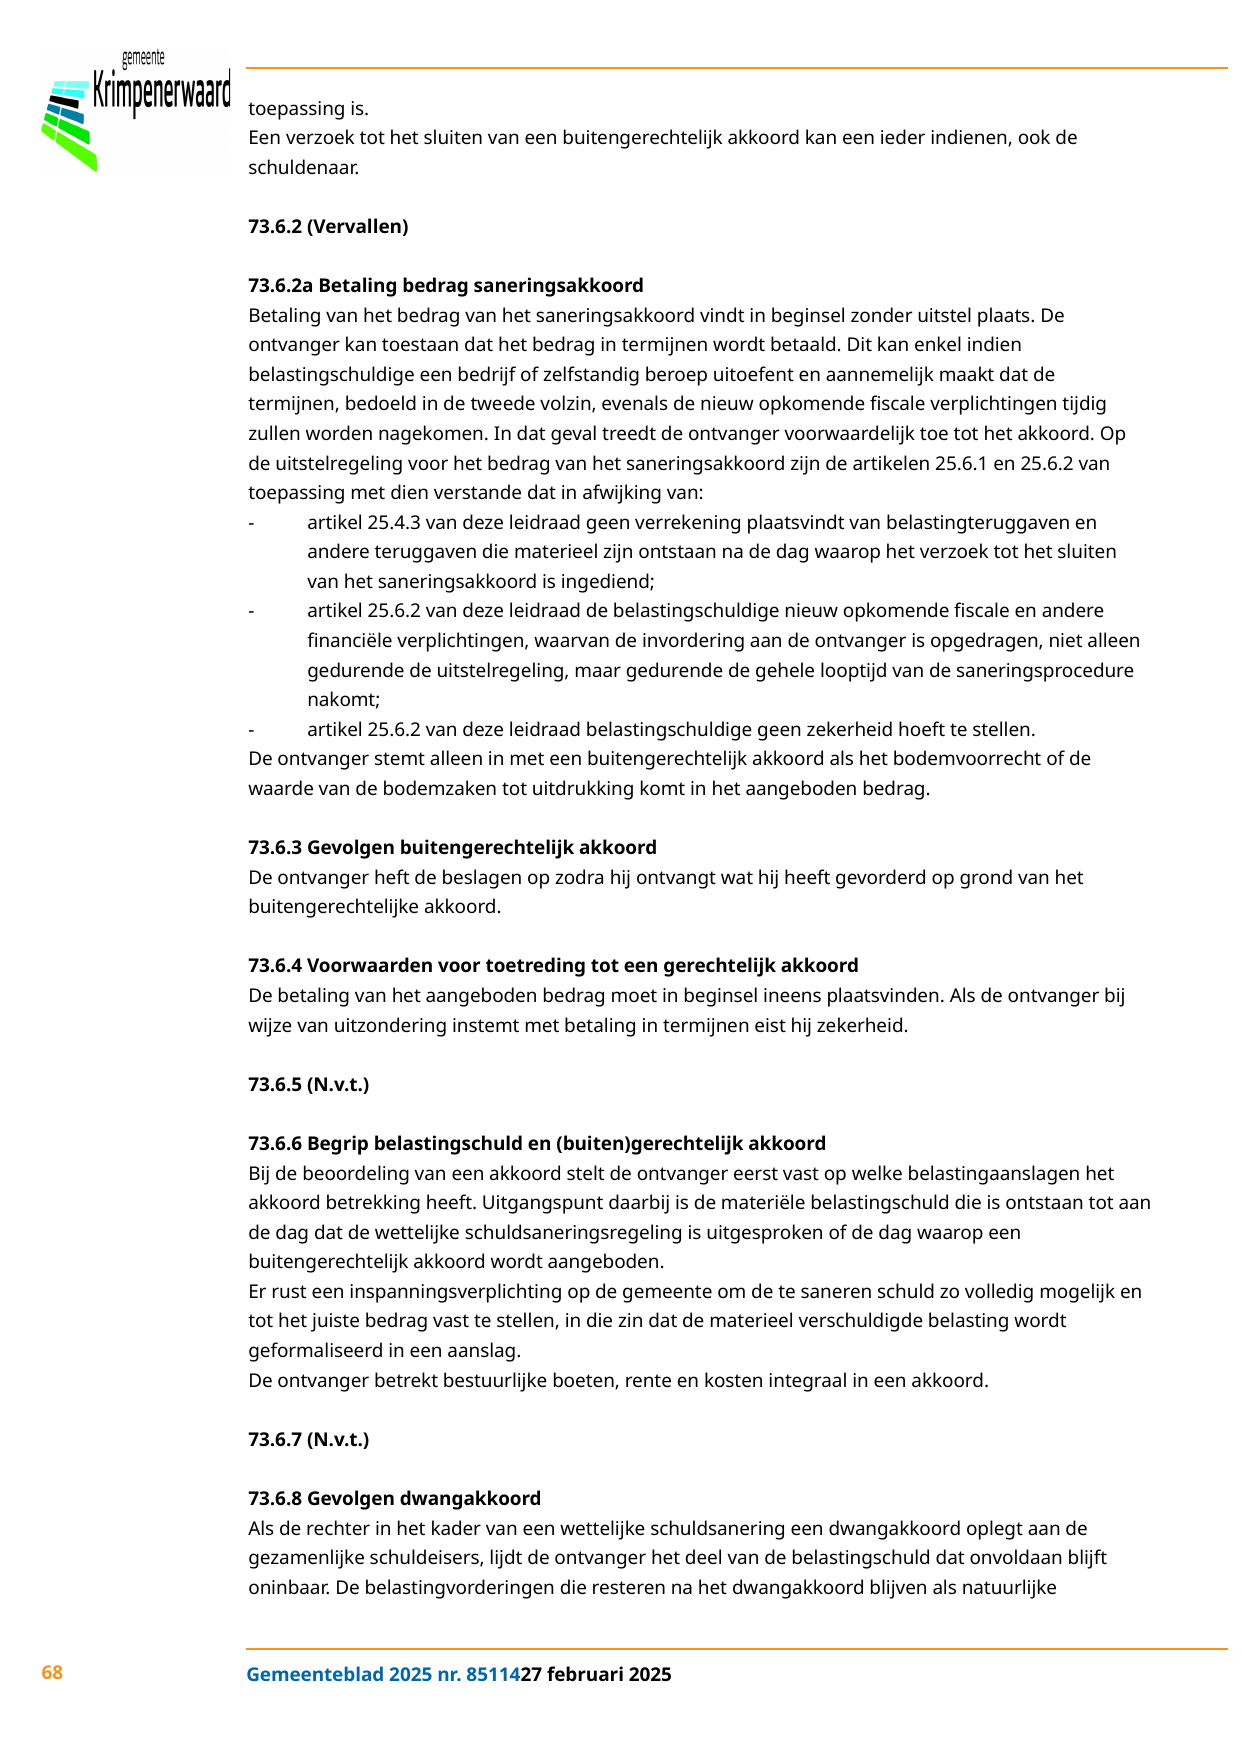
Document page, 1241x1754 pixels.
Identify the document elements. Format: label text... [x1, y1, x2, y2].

text De betaling van het aangeboden bedrag moet in beginsel ineens plaatsvinden. Als de ontvanger bij wijze van uitzondering instemt met betaling in termijnen eist hij zekerheid. [248, 982, 1152, 1038]
text 73.6.5 (N.v.t.) [248, 1071, 1152, 1097]
list artikel 25.6.2 van deze leidraad de belastingschuldige nieuw opkomende fiscale en andere financiële verplichtingen, waarvan de invordering aan de ontvanger is opgedragen, niet alleen gedurende de uitstelregeling, maar gedurende de gehele looptijd van de saneringsprocedure nakomt; [248, 598, 1152, 712]
list artikel 25.4.3 van deze leidraad geen verrekening plaatsvindt van belastingteruggaven en andere teruggaven die materieel zijn ontstaan na de dag waarop het verzoek tot het sluiten van het saneringsakkoord is ingediend; [248, 509, 1152, 594]
text Betaling van het bedrag van het saneringsakkoord vindt in beginsel zonder uitstel plaats. De ontvanger kan toestaan dat het bedrag in termijnen wordt betaald. Dit kan enkel indien belastingschuldige een bedrijf of zelfstandig beroep uitoefent en aannemelijk maakt dat de termijnen, bedoeld in de tweede volzin, evenals de nieuw opkomende fiscale verplichtingen tijdig zullen worden nagekomen. In dat geval treedt de ontvanger voorwaardelijk toe tot het akkoord. Op de uitstelregeling voor het bedrag van het saneringsakkoord zijn de artikelen 25.6.1 en 25.6.2 van toepassing met dien verstande dat in afwijking van: [248, 302, 1152, 505]
text 73.6.4 Voorwaarden voor toetreding tot een gerechtelijk akkoord [248, 953, 1152, 978]
picture [41, 47, 231, 172]
text De ontvanger stemt alleen in met een buitengerechtelijk akkoord als het bodemvoorrecht of de waarde van de bodemzaken tot uitdrukking komt in het aangeboden bedrag. [248, 746, 1152, 801]
text toepassing is. [248, 95, 1152, 121]
text Als de rechter in het kader van een wettelijke schuldsanering een dwangakkoord oplegt aan de gezamenlijke schuldeisers, lijdt de ontvanger het deel van de belastingschuld dat onvoldaan blijft oninbaar. De belastingvorderingen die resteren na het dwangakkoord blijven als natuurlijke [248, 1515, 1152, 1600]
text 73.6.3 Gevolgen buitengerechtelijk akkoord [248, 834, 1152, 860]
text 73.6.8 Gevolgen dwangakkoord [248, 1485, 1152, 1511]
text 73.6.2a Betaling bedrag saneringsakkoord [248, 272, 1152, 298]
text 73.6.2 (Vervallen) [248, 213, 1152, 239]
text De ontvanger heft de beslagen op zodra hij ontvangt wat hij heeft gevorderd op grond van het buitengerechtelijke akkoord. [248, 864, 1152, 919]
text Een verzoek tot het sluiten van een buitengerechtelijk akkoord kan een ieder indienen, ook de schuldenaar. [248, 124, 1152, 180]
text 73.6.7 (N.v.t.) [248, 1426, 1152, 1452]
text Er rust een inspanningsverplichting op de gemeente om de te saneren schuld zo volledig mogelijk en tot het juiste bedrag vast te stellen, in die zin dat de materieel verschuldigde belasting wordt geformaliseerd in een aanslag. [248, 1278, 1152, 1363]
text Bij de beoordeling van een akkoord stelt de ontvanger eerst vast op welke belastingaanslagen het akkoord betrekking heeft. Uitgangspunt daarbij is de materiële belastingschuld die is ontstaan tot aan de dag dat de wettelijke schuldsaneringsregeling is uitgesproken of de dag waarop een buitengerechtelijk akkoord wordt aangeboden. [248, 1160, 1152, 1274]
text 73.6.6 Begrip belastingschuld en (buiten)gerechtelijk akkoord [248, 1130, 1152, 1156]
text De ontvanger betrekt bestuurlijke boeten, rente en kosten integraal in een akkoord. [248, 1367, 1152, 1393]
list artikel 25.6.2 van deze leidraad belastingschuldige geen zekerheid hoeft te stellen. [248, 716, 1152, 742]
